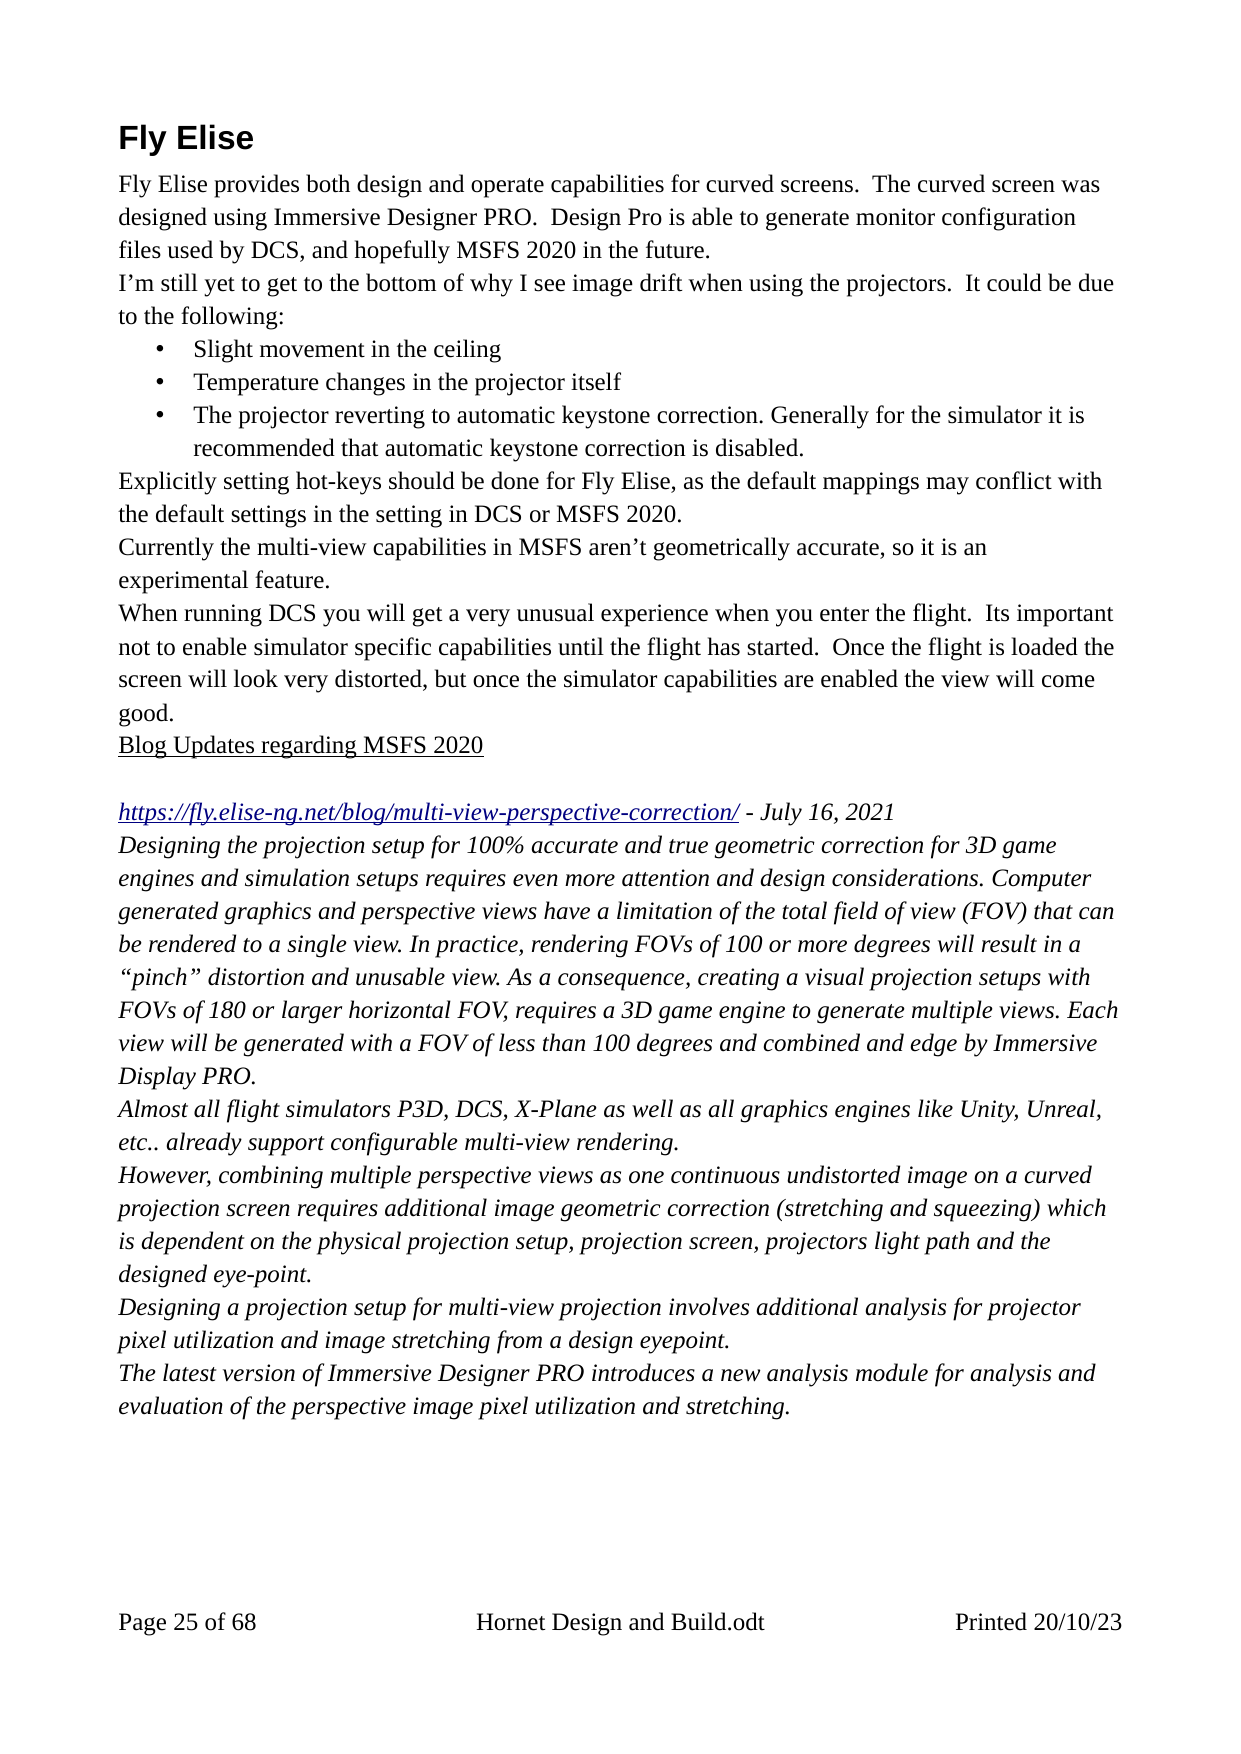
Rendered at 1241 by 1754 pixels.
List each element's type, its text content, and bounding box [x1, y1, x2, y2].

text Explicitly setting hot-keys should be done for Fly Elise, as the default mappings may conflict with the default settings in the setting in DCS or MSFS 2020. [118, 466, 1122, 528]
text When running DCS you will get a very unusual experience when you enter the flight. Its important not to enable simulator specific capabilities until the flight has started. Once the flight is loaded the screen will look very distorted, but once the simulator capabilities are enabled the view will come good. [118, 598, 1122, 726]
text However, combining multiple perspective views as one continuous undistorted image on a curved projection screen requires additional image geometric correction (stretching and squeezing) which is dependent on the physical projection setup, projection screen, projectors light path and the designed eye-point. [118, 1160, 1122, 1288]
list Temperature changes in the projector itself [156, 367, 1122, 396]
list The projector reverting to automatic keystone correction. Generally for the simulator it is recommended that automatic keystone correction is disabled. [156, 400, 1122, 462]
text Designing the projection setup for 100% accurate and true geometric correction for 3D game engines and simulation setups requires even more attention and design considerations. Computer generated graphics and perspective views have a limitation of the total field of view (FOV) that can be rendered to a single view. In practice, rendering FOVs of 100 or more degrees will result in a “pinch” distortion and unusable view. As a consequence, creating a visual projection setups with FOVs of 180 or larger horizontal FOV, requires a 3D game engine to generate multiple views. Each view will be generated with a FOV of less than 100 degrees and combined and edge by Immersive Display PRO. [118, 830, 1122, 1089]
list Slight movement in the ceiling [156, 334, 1122, 363]
text Fly Elise provides both design and operate capabilities for curved screens. The curved screen was designed using Immersive Designer PRO. Design Pro is able to generate monitor configuration files used by DCS, and hopefully MSFS 2020 in the future. [118, 169, 1122, 264]
text https://fly.elise-ng.net/blog/multi-view-perspective-correction/ - July 16, 2021 [118, 797, 1122, 825]
text I’m still yet to get to the bottom of why I see image drift when using the projectors. It could be due to the following: [118, 268, 1122, 330]
subtitle Fly Elise [118, 118, 1122, 157]
text Designing a projection setup for multi-view projection involves additional analysis for projector pixel utilization and image stretching from a design eyepoint. [118, 1292, 1122, 1354]
text The latest version of Immersive Designer PRO introduces a new analysis module for analysis and evaluation of the perspective image pixel utilization and stretching. [118, 1358, 1122, 1420]
text Blog Updates regarding MSFS 2020 [118, 731, 1122, 759]
text Currently the multi-view capabilities in MSFS aren’t geometrically accurate, so it is an experimental feature. [118, 532, 1122, 594]
text Almost all flight simulators P3D, DCS, X-Plane as well as all graphics engines like Unity, Unreal, etc.. already support configurable multi-view rendering. [118, 1094, 1122, 1156]
